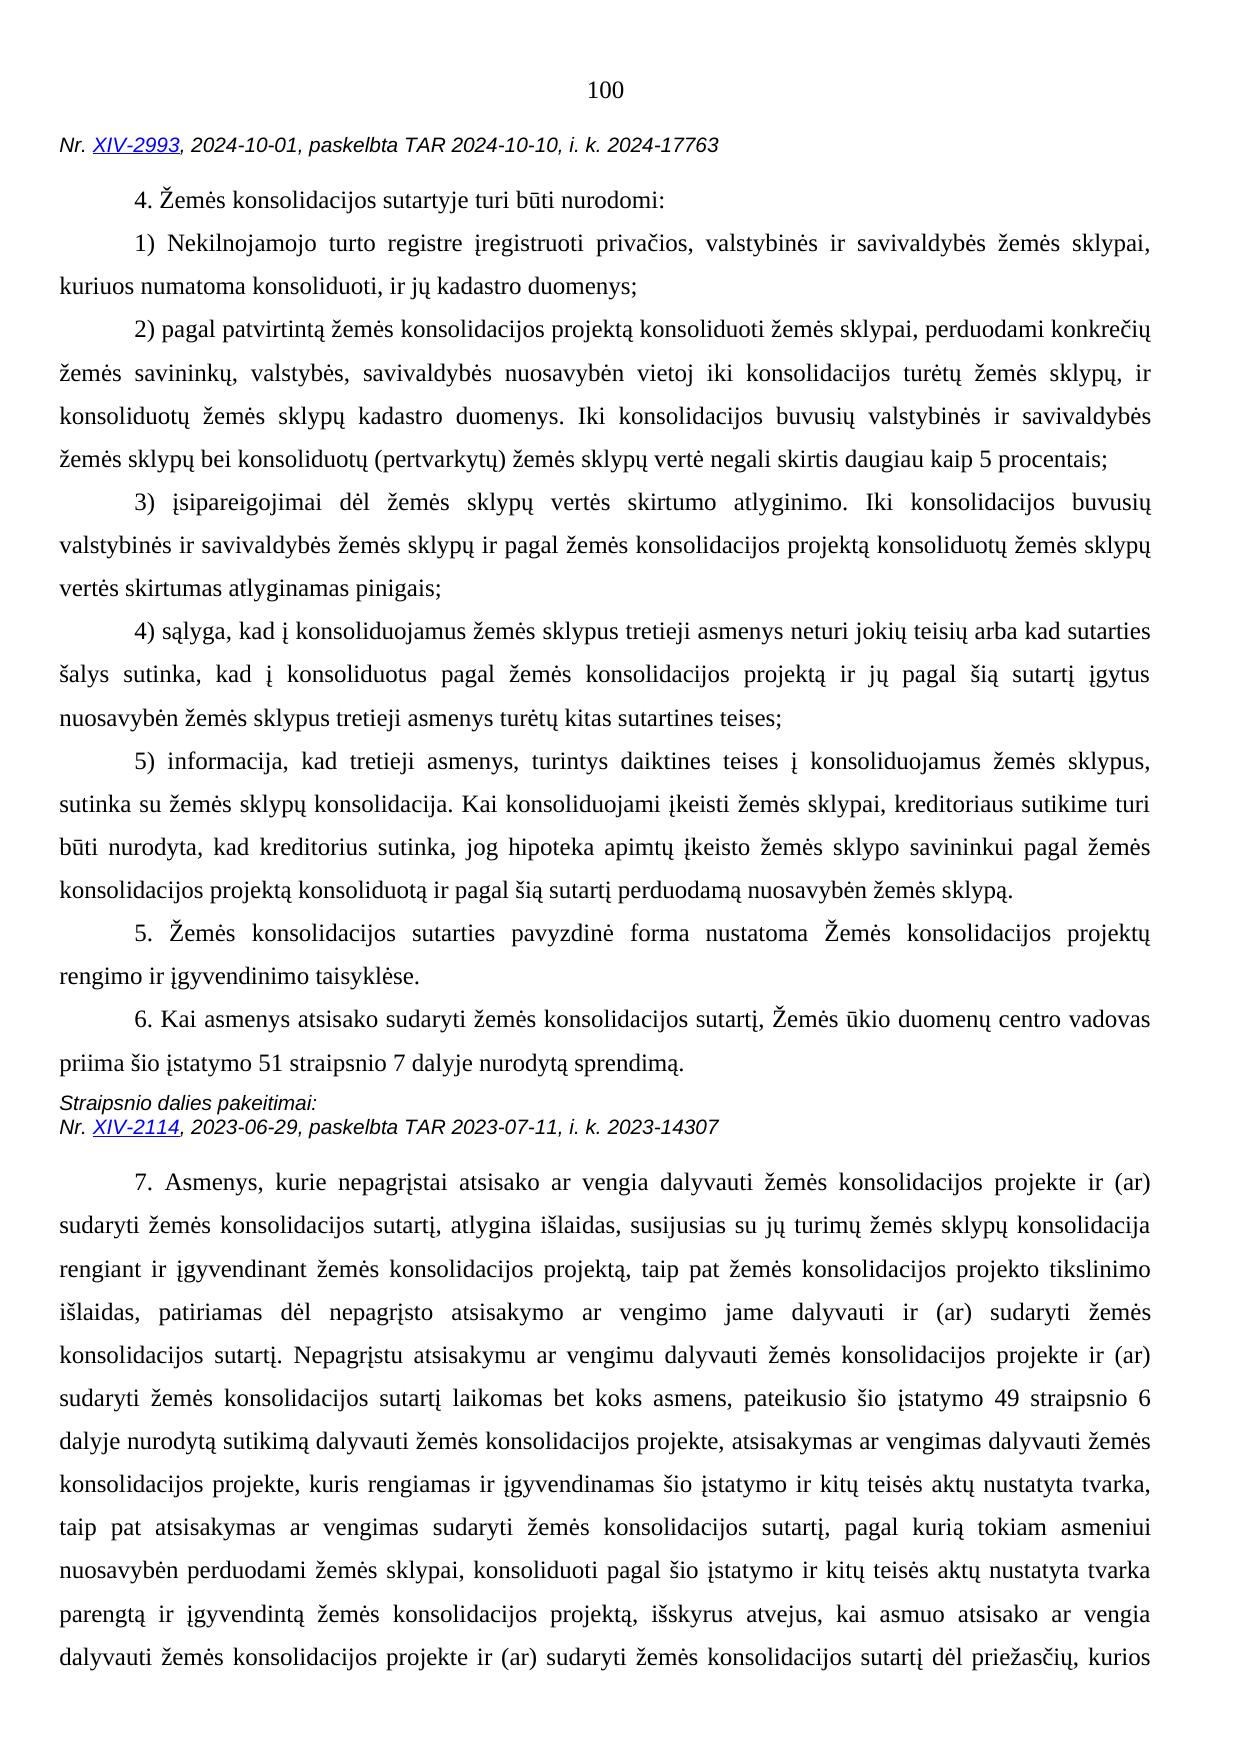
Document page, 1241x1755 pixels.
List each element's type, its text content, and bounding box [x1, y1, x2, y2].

text 3) įsipareigojimai dėl žemės sklypų vertės skirtumo atlyginimo. Iki konsolidacijos buvusių valstybinės ir savivaldybės žemės sklypų ir pagal žemės konsolidacijos projektą konsoliduotų žemės sklypų vertės skirtumas atlyginamas pinigais; [59, 487, 1152, 602]
text 5) informacija, kad tretieji asmenys, turintys daiktines teises į konsoliduojamus žemės sklypus, sutinka su žemės sklypų konsolidacija. Kai konsoliduojami įkeisti žemės sklypai, kreditoriaus sutikime turi būti nurodyta, kad kreditorius sutinka, jog hipoteka apimtų įkeisto žemės sklypo savininkui pagal žemės konsolidacijos projektą konsoliduotą ir pagal šią sutartį perduodamą nuosavybėn žemės sklypą. [59, 746, 1152, 904]
text 5. Žemės konsolidacijos sutarties pavyzdinė forma nustatoma Žemės konsolidacijos projektų rengimo ir įgyvendinimo taisyklėse. [59, 918, 1152, 990]
text 7. Asmenys, kurie nepagrįstai atsisako ar vengia dalyvauti žemės konsolidacijos projekte ir (ar) sudaryti žemės konsolidacijos sutartį, atlygina išlaidas, susijusias su jų turimų žemės sklypų konsolidacija rengiant ir įgyvendinant žemės konsolidacijos projektą, taip pat žemės konsolidacijos projekto tikslinimo išlaidas, patiriamas dėl nepagrįsto atsisakymo ar vengimo jame dalyvauti ir (ar) sudaryti žemės konsolidacijos sutartį. Nepagrįstu atsisakymu ar vengimu dalyvauti žemės konsolidacijos projekte ir (ar) sudaryti žemės konsolidacijos sutartį laikomas bet koks asmens, pateikusio šio įstatymo 49 straipsnio 6 dalyje nurodytą sutikimą dalyvauti žemės konsolidacijos projekte, atsisakymas ar vengimas dalyvauti žemės konsolidacijos projekte, kuris rengiamas ir įgyvendinamas šio įstatymo ir kitų teisės aktų nustatyta tvarka, taip pat atsisakymas ar vengimas sudaryti žemės konsolidacijos sutartį, pagal kurią tokiam asmeniui nuosavybėn perduodami žemės sklypai, konsoliduoti pagal šio įstatymo ir kitų teisės aktų nustatyta tvarka parengtą ir įgyvendintą žemės konsolidacijos projektą, išskyrus atvejus, kai asmuo atsisako ar vengia dalyvauti žemės konsolidacijos projekte ir (ar) sudaryti žemės konsolidacijos sutartį dėl priežasčių, kurios [59, 1167, 1152, 1671]
text 4) sąlyga, kad į konsoliduojamus žemės sklypus tretieji asmenys neturi jokių teisių arba kad sutarties šalys sutinka, kad į konsoliduotus pagal žemės konsolidacijos projektą ir jų pagal šią sutartį įgytus nuosavybėn žemės sklypus tretieji asmenys turėtų kitas sutartines teises; [59, 616, 1152, 731]
text Nr. XIV-2993, 2024-10-01, paskelbta TAR 2024-10-10, i. k. 2024-17763 [59, 132, 1152, 156]
text Straipsnio dalies pakeitimai: [59, 1091, 1152, 1115]
text 4. Žemės konsolidacijos sutartyje turi būti nurodomi: [59, 185, 1152, 214]
text 6. Kai asmenys atsisako sudaryti žemės konsolidacijos sutartį, Žemės ūkio duomenų centro vadovas priima šio įstatymo 51 straipsnio 7 dalyje nurodytą sprendimą. [59, 1004, 1152, 1076]
text 2) pagal patvirtintą žemės konsolidacijos projektą konsoliduoti žemės sklypai, perduodami konkrečių žemės savininkų, valstybės, savivaldybės nuosavybėn vietoj iki konsolidacijos turėtų žemės sklypų, ir konsoliduotų žemės sklypų kadastro duomenys. Iki konsolidacijos buvusių valstybinės ir savivaldybės žemės sklypų bei konsoliduotų (pertvarkytų) žemės sklypų vertė negali skirtis daugiau kaip 5 procentais; [59, 314, 1152, 473]
text 1) Nekilnojamojo turto registre įregistruoti privačios, valstybinės ir savivaldybės žemės sklypai, kuriuos numatoma konsoliduoti, ir jų kadastro duomenys; [59, 228, 1152, 300]
text Nr. XIV-2114, 2023-06-29, paskelbta TAR 2023-07-11, i. k. 2023-14307 [59, 1115, 1152, 1139]
